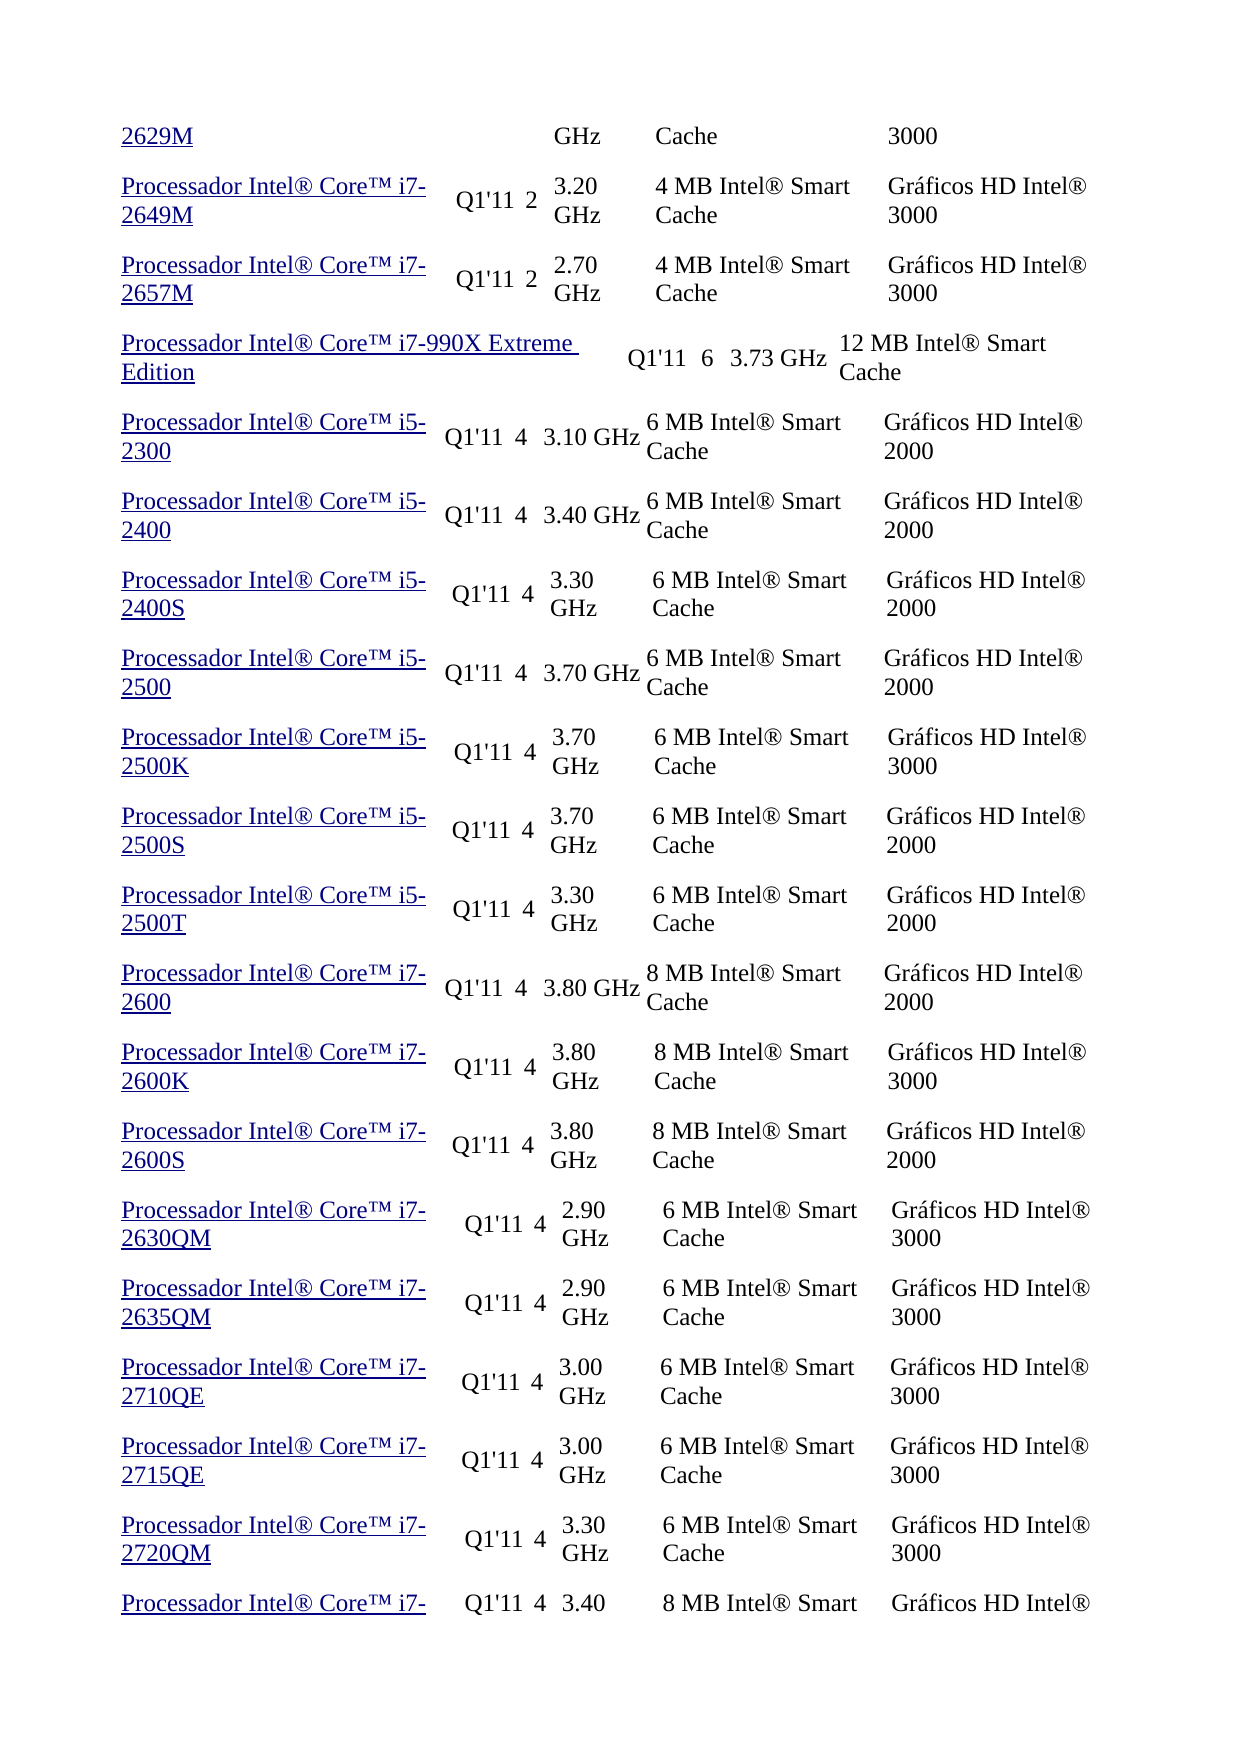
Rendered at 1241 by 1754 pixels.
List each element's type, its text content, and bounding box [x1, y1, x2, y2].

table_header 4 [519, 877, 547, 940]
table_header 4 [531, 1507, 559, 1570]
table_header Q1'11 [461, 1192, 531, 1255]
table_cell [441, 704, 1122, 714]
table_header Processador Intel® Core™ i5-2500S [118, 798, 449, 861]
table_header 6 [698, 326, 727, 389]
table_header 6 MB Intel® Smart Cache [643, 641, 881, 704]
table_cell [118, 1413, 458, 1423]
table_header Processador Intel® Core™ i7-2720QM [118, 1507, 461, 1570]
table_header Gráficos HD Intel® [888, 1586, 1122, 1620]
table_header Processador Intel® Core™ i5-2500T [118, 877, 449, 940]
table_header 4 [528, 1349, 556, 1413]
table_header 3.40 [559, 1586, 659, 1620]
table_header Gráficos HD Intel® 3000 [888, 1192, 1122, 1255]
table_header 3.40 GHz [540, 483, 643, 546]
table_cell [118, 1491, 458, 1502]
table_header 3.30 GHz [548, 877, 649, 940]
table_header Q1'11 [453, 168, 522, 231]
table_header Processador Intel® Core™ i7-2600 [118, 956, 441, 1019]
table_cell [118, 231, 453, 242]
table_cell [449, 861, 1122, 872]
table_header 6 MB Intel® Smart Cache [657, 1349, 887, 1413]
table_header Gráficos HD Intel® 2000 [881, 483, 1122, 546]
table_header Q1'11 [458, 1349, 528, 1413]
table_header 8 MB Intel® Smart Cache [643, 956, 881, 1019]
table_header 3.80 GHz [540, 956, 643, 1019]
table_header Processador Intel® Core™ i5-2300 [118, 404, 441, 468]
table_header Q1'11 [449, 1113, 518, 1176]
table_header 4 [512, 483, 540, 546]
table_cell [453, 231, 1122, 242]
table_header Processador Intel® Core™ i7-2630QM [118, 1192, 461, 1255]
table_header 3.70 GHz [547, 798, 649, 861]
table_header Processador Intel® Core™ i7-2600S [118, 1113, 449, 1176]
table_cell [118, 1176, 449, 1187]
table_header 2.70 GHz [551, 247, 652, 310]
table_header Processador Intel® Core™ i7-990X Extreme Edition [118, 326, 624, 389]
table_header 3000 [885, 118, 1122, 153]
table_header 6 MB Intel® Smart Cache [643, 404, 881, 468]
table_cell [451, 783, 1122, 793]
table_header Q1'11 [441, 956, 512, 1019]
table_cell [441, 1019, 1122, 1029]
table_header Processador Intel® Core™ i7-2635QM [118, 1271, 461, 1334]
table_header 6 MB Intel® Smart Cache [660, 1271, 888, 1334]
table_header Processador Intel® Core™ i7- [118, 1586, 461, 1620]
table_header [1106, 326, 1122, 389]
table_header 4 [528, 1428, 556, 1491]
table_cell [118, 625, 449, 636]
table_cell [118, 940, 449, 951]
table_cell [118, 1098, 451, 1108]
table_header Q1'11 [441, 641, 512, 704]
table_cell [451, 1098, 1122, 1108]
table_header 4 [519, 1113, 547, 1176]
table_cell [118, 1570, 461, 1581]
table_header Q1'11 [449, 798, 518, 861]
table_header 3.70 GHz [549, 719, 651, 783]
table_header 3.20 GHz [551, 168, 652, 231]
table_header 8 MB Intel® Smart [660, 1586, 888, 1620]
table_cell [118, 468, 441, 478]
table_header 6 MB Intel® Smart Cache [649, 562, 883, 625]
table_cell [461, 1255, 1122, 1266]
table_header 2.90 GHz [559, 1192, 659, 1255]
table_header Gráficos HD Intel® 2000 [884, 877, 1122, 940]
table_header Processador Intel® Core™ i7-2657M [118, 247, 453, 310]
table_header 4 [519, 562, 547, 625]
table_header 2 [522, 168, 551, 231]
table_header 4 [519, 798, 547, 861]
table_header 8 MB Intel® Smart Cache [651, 1034, 884, 1098]
table_header 4 [512, 641, 540, 704]
table_header 2629M [118, 118, 453, 153]
table_cell [118, 310, 453, 321]
table_header 6 MB Intel® Smart Cache [650, 877, 883, 940]
table_header 6 MB Intel® Smart Cache [657, 1428, 887, 1491]
table_header Gráficos HD Intel® 3000 [887, 1428, 1122, 1491]
table_header Gráficos HD Intel® 3000 [884, 719, 1122, 783]
table_cell [118, 153, 453, 163]
table_header Q1'11 [625, 326, 698, 389]
table_header 4 [521, 719, 549, 783]
table_header Q1'11 [451, 1034, 521, 1098]
table_header Q1'11 [449, 562, 518, 625]
table_header Gráficos HD Intel® 2000 [883, 798, 1122, 861]
table_cell [118, 704, 441, 714]
table_cell [449, 625, 1122, 636]
table_header 3.73 GHz [727, 326, 836, 389]
table_header 4 [521, 1034, 549, 1098]
table_header 3.10 GHz [540, 404, 643, 468]
table_header 3.30 GHz [547, 562, 649, 625]
table_cell [458, 1413, 1122, 1423]
table_header 8 MB Intel® Smart Cache [649, 1113, 883, 1176]
table_header 4 [531, 1586, 559, 1620]
table_header 6 MB Intel® Smart Cache [660, 1192, 888, 1255]
table_cell [118, 1255, 461, 1266]
table_cell [118, 1334, 461, 1344]
table_cell [118, 1019, 441, 1029]
table_cell [461, 1334, 1122, 1344]
table_cell [441, 546, 1122, 557]
table_header Q1'11 [441, 404, 512, 468]
table_header Q1'11 [441, 483, 512, 546]
table_header 4 [531, 1271, 559, 1334]
table_header 3.80 GHz [549, 1034, 651, 1098]
table_cell [118, 389, 624, 399]
table_header Gráficos HD Intel® 3000 [884, 1034, 1122, 1098]
table_header Gráficos HD Intel® 2000 [881, 956, 1122, 1019]
table_header GHz [551, 118, 652, 153]
table_header Gráficos HD Intel® 3000 [887, 1349, 1122, 1413]
table_header Gráficos HD Intel® 2000 [883, 1113, 1122, 1176]
table_header Q1'11 [451, 719, 521, 783]
table_cell [461, 1570, 1122, 1581]
table_header Processador Intel® Core™ i5-2400 [118, 483, 441, 546]
table_header 3.80 GHz [547, 1113, 649, 1176]
table_header 6 MB Intel® Smart Cache [649, 798, 883, 861]
table_header Q1'11 [458, 1428, 528, 1491]
table_cell [118, 783, 451, 793]
table_cell [449, 1176, 1122, 1187]
table_header Gráficos HD Intel® 2000 [881, 404, 1122, 468]
table_header 4 MB Intel® Smart Cache [652, 168, 885, 231]
table_header Processador Intel® Core™ i5-2500 [118, 641, 441, 704]
table_header Gráficos HD Intel® 3000 [885, 247, 1122, 310]
table_cell [453, 310, 1122, 321]
table_header Gráficos HD Intel® 2000 [883, 562, 1122, 625]
table_header Gráficos HD Intel® 3000 [888, 1271, 1122, 1334]
table_header Processador Intel® Core™ i7-2715QE [118, 1428, 458, 1491]
table_header Gráficos HD Intel® 3000 [885, 168, 1122, 231]
table_cell [458, 1491, 1122, 1502]
table_header 6 MB Intel® Smart Cache [660, 1507, 888, 1570]
table_header 6 MB Intel® Smart Cache [643, 483, 881, 546]
table_header Q1'11 [461, 1271, 531, 1334]
table_header 6 MB Intel® Smart Cache [651, 719, 884, 783]
table_header [522, 118, 551, 153]
table_header 4 [531, 1192, 559, 1255]
table_header 3.00 GHz [556, 1349, 657, 1413]
table_header Q1'11 [461, 1507, 531, 1570]
table_cell [453, 153, 1122, 163]
table_header 4 [512, 956, 540, 1019]
table_header 3.30 GHz [559, 1507, 659, 1570]
table_header 3.70 GHz [540, 641, 643, 704]
table_header Q1'11 [461, 1586, 531, 1620]
table_header 4 [512, 404, 540, 468]
table_header 3.00 GHz [556, 1428, 657, 1491]
table_header Processador Intel® Core™ i7-2649M [118, 168, 453, 231]
table_cell [441, 468, 1122, 478]
table_header 4 MB Intel® Smart Cache [652, 247, 885, 310]
table_header Processador Intel® Core™ i5-2400S [118, 562, 449, 625]
table_header Q1'11 [453, 247, 522, 310]
table_header 2.90 GHz [559, 1271, 659, 1334]
table_header Q1'11 [449, 877, 519, 940]
table_header 12 MB Intel® Smart Cache [836, 326, 1106, 389]
table_header Processador Intel® Core™ i5-2500K [118, 719, 451, 783]
table_header Processador Intel® Core™ i7-2710QE [118, 1349, 458, 1413]
table_header 2 [522, 247, 551, 310]
table_cell [118, 861, 449, 872]
table_header Cache [652, 118, 885, 153]
table_header [453, 118, 522, 153]
table_cell [625, 389, 1122, 399]
table_header Gráficos HD Intel® 3000 [888, 1507, 1122, 1570]
table_cell [449, 940, 1122, 951]
table_header Gráficos HD Intel® 2000 [881, 641, 1122, 704]
table_cell [118, 546, 441, 557]
table_header Processador Intel® Core™ i7-2600K [118, 1034, 451, 1098]
